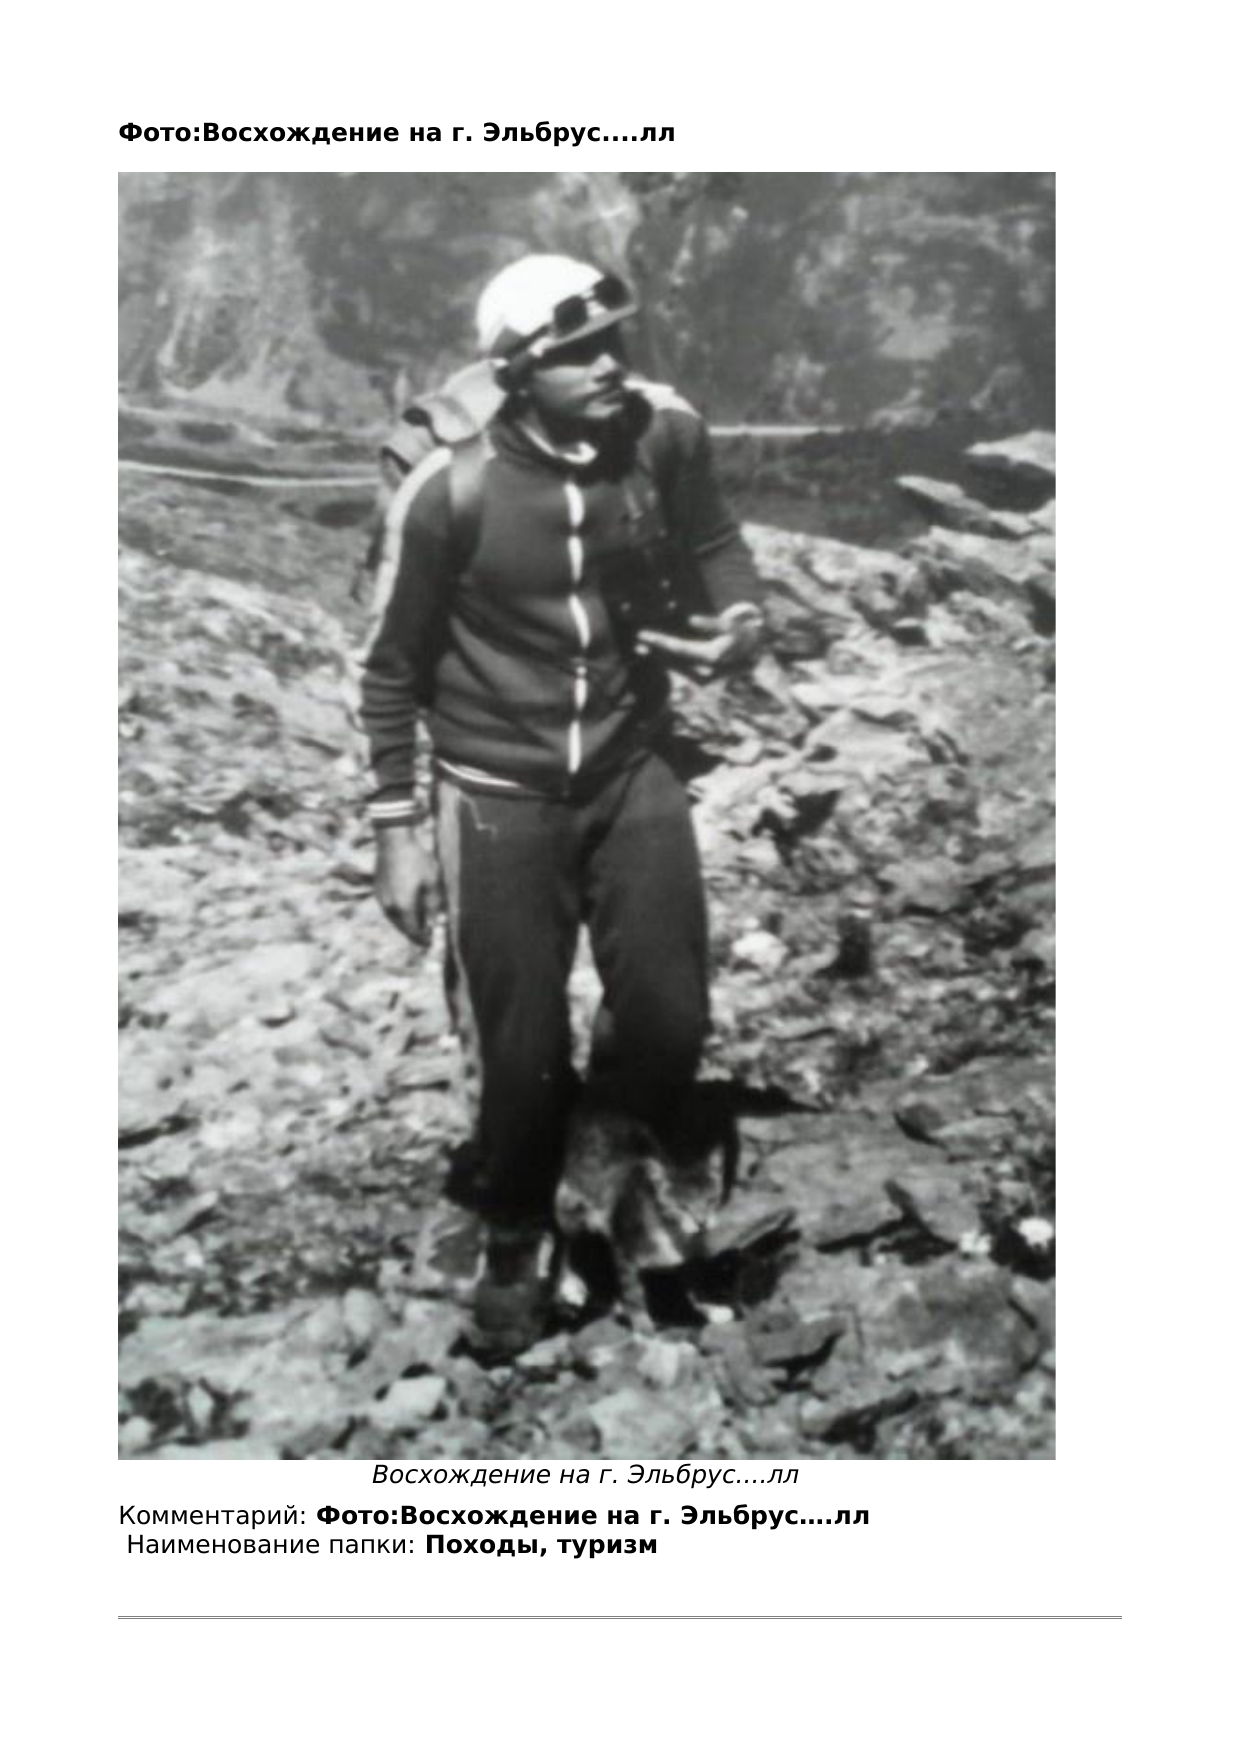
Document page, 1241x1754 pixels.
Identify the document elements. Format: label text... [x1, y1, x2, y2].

text Комментарий: Фото:Восхождение на г. Эльбрус….лл Наименование папки: Походы, туризм [118, 1501, 1122, 1589]
text Восхождение на г. Эльбрус....лл [118, 1460, 1056, 1489]
subtitle Фото:Восхождение на г. Эльбрус....лл [118, 118, 1122, 147]
picture [118, 172, 1056, 1460]
